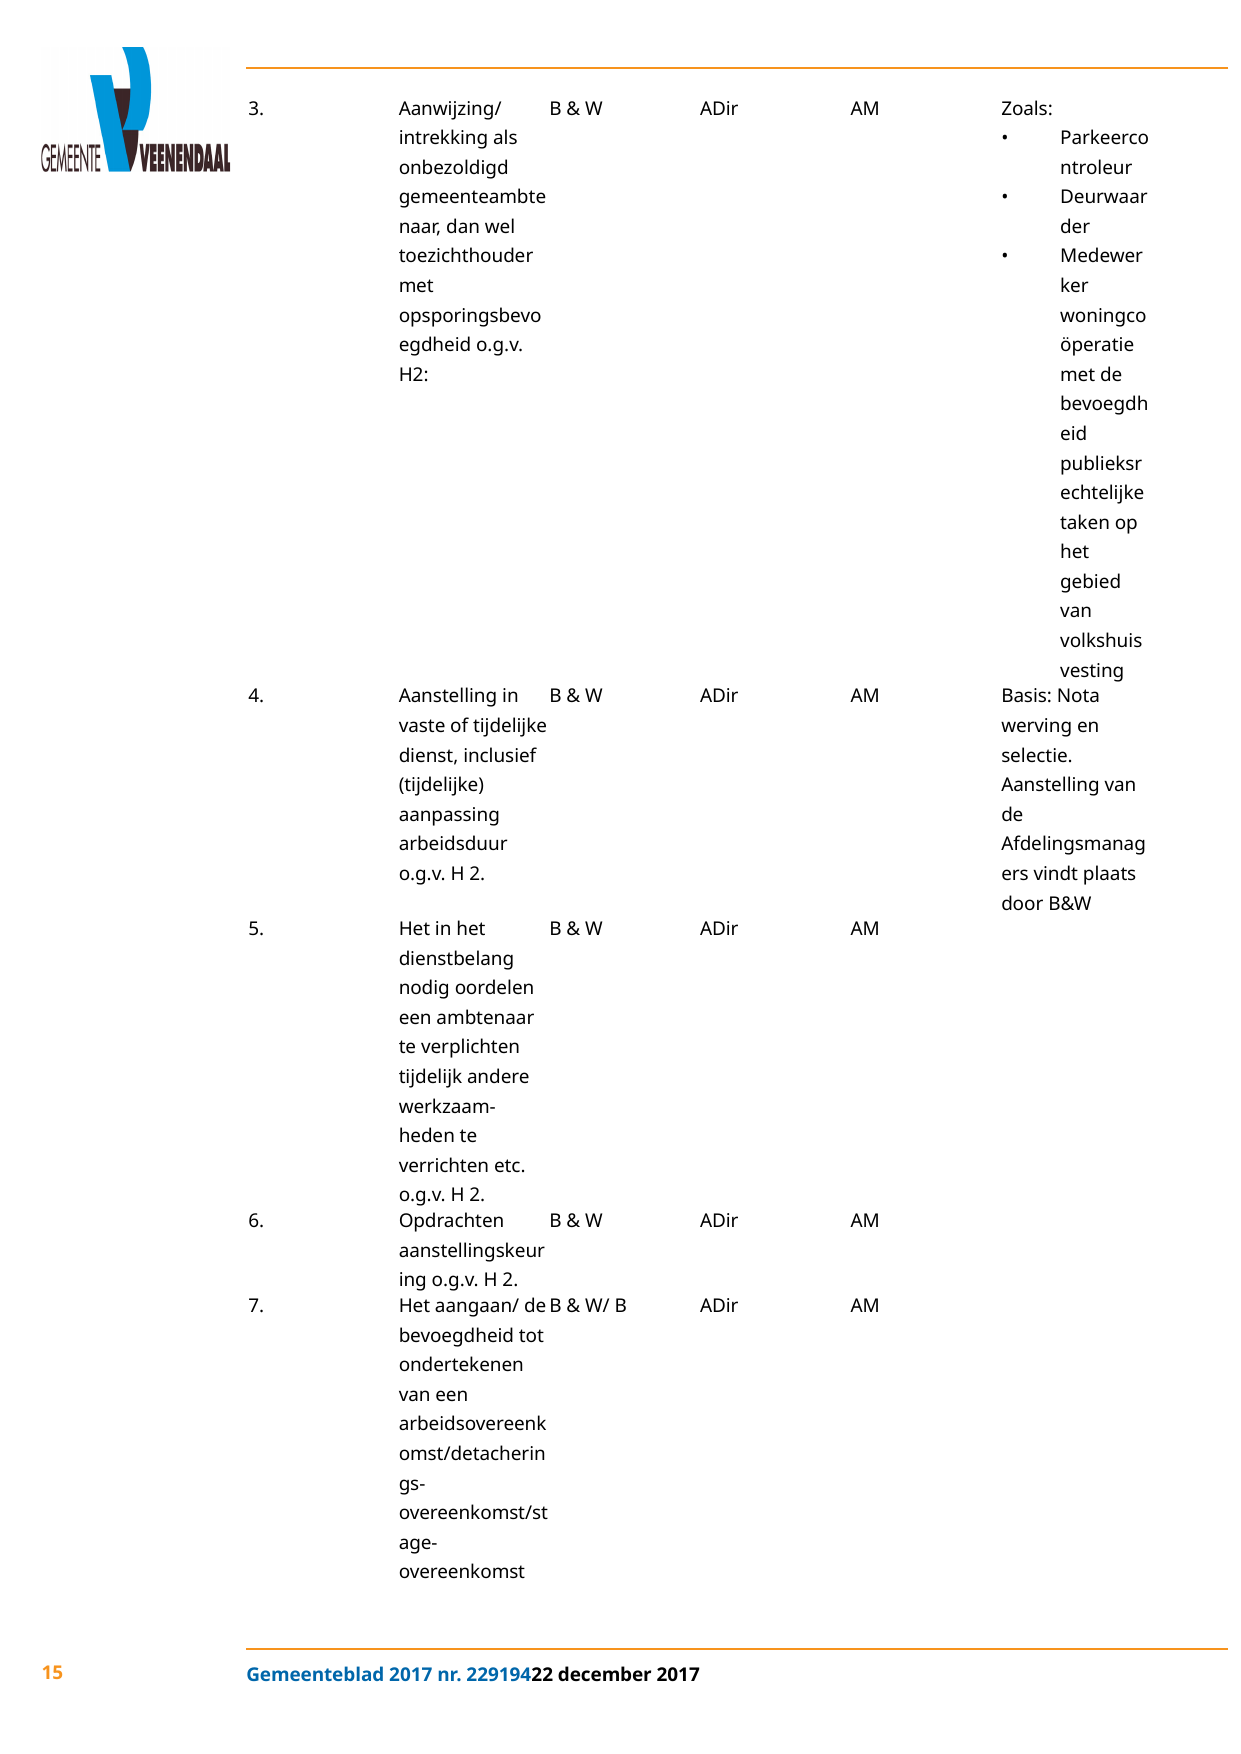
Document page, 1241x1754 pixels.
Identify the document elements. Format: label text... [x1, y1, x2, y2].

table_cell ADir [700, 95, 850, 683]
picture [41, 47, 130, 172]
table_cell ADir [700, 915, 850, 1207]
table_cell Het aangaan/ de bevoegdheid tot ondertekenen van een arbeidsovereenkomst/detacherings-overeenkomst/stage-overeenkomst [399, 1292, 549, 1584]
table_cell [248, 1292, 398, 1584]
table_cell Aanstelling in vaste of tijdelijke dienst, inclusief (tijdelijke) aanpassing arbeidsduur o.g.v. H 2. [399, 683, 549, 915]
table_cell AM [850, 95, 1001, 683]
table_cell Opdrachten aanstellingskeuring o.g.v. H 2. [399, 1208, 549, 1292]
table_cell [1001, 1208, 1152, 1292]
table_cell Het in het dienstbelang nodig oordelen een ambtenaar te verplichten tijdelijk andere werkzaam-heden te verrichten etc. o.g.v. H 2. [399, 915, 549, 1207]
table_cell [248, 683, 398, 915]
table_cell [248, 1208, 398, 1292]
table_cell [1001, 915, 1152, 1207]
picture [123, 47, 231, 172]
table_cell ADir [700, 1292, 850, 1584]
table_cell [1001, 1292, 1152, 1584]
table_cell ADir [700, 683, 850, 915]
table_cell B & W [549, 683, 700, 915]
table_cell B & W [549, 1208, 700, 1292]
table_cell AM [850, 1208, 1001, 1292]
table_cell B & W [549, 915, 700, 1207]
table_cell [248, 95, 398, 683]
table_cell B & W/ B [549, 1292, 700, 1584]
table_cell AM [850, 1292, 1001, 1584]
table_cell Aanwijzing/intrekking als onbezoldigd gemeenteambtenaar, dan wel toezichthouder met opsporingsbevoegdheid o.g.v. H2: [399, 95, 549, 683]
table_cell [248, 915, 398, 1207]
table_cell Zoals: Parkeercontroleur Deurwaarder Medewerker woningcoöperatie met de bevoegdheid publieksrechtelijke taken op het gebied van volkshuisvesting [1001, 95, 1152, 683]
table_cell Basis: Nota werving en selectie. Aanstelling van de Afdelingsmanagers vindt plaats door B&W [1001, 683, 1152, 915]
table_cell AM [850, 683, 1001, 915]
table_cell B & W [549, 95, 700, 683]
table_cell AM [850, 915, 1001, 1207]
table_cell ADir [700, 1208, 850, 1292]
